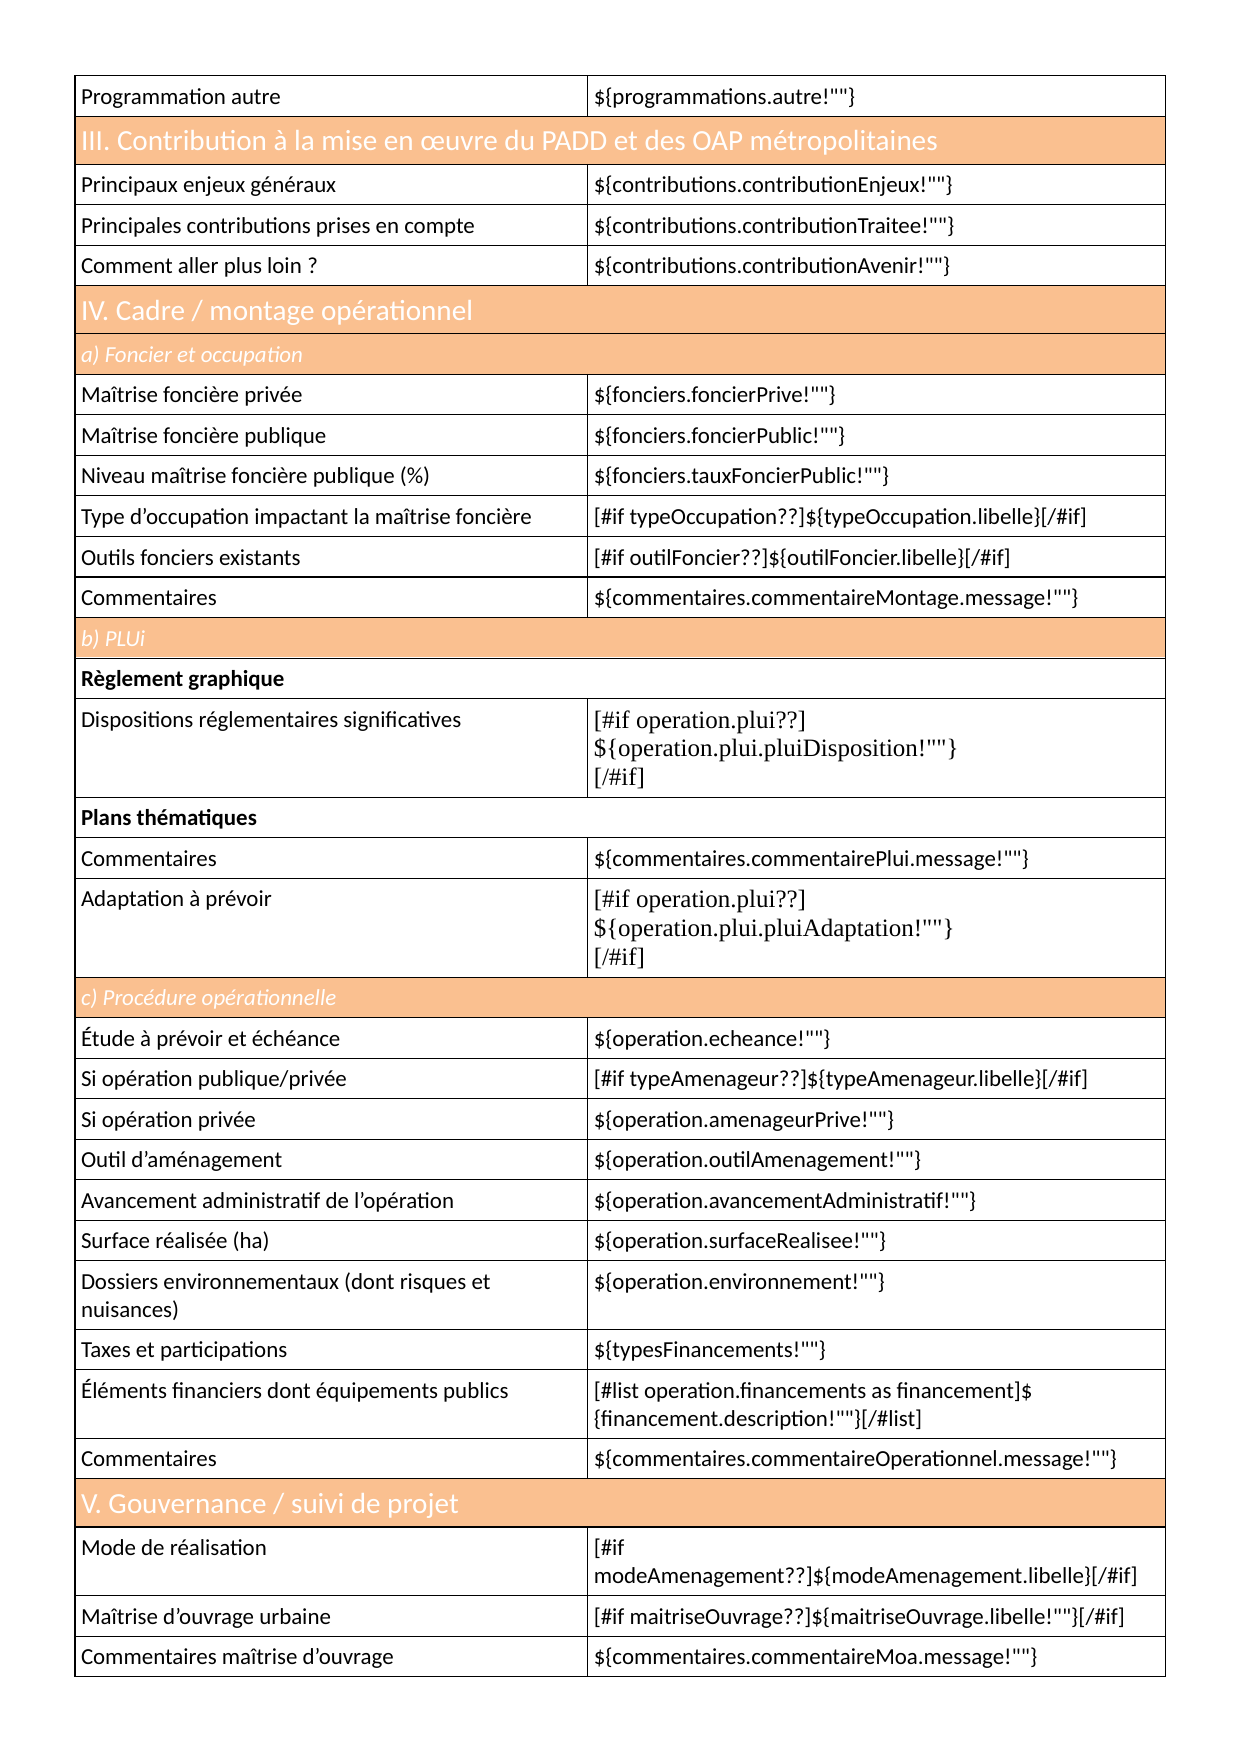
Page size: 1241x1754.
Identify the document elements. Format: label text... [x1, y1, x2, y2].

table_cell Mode de réalisation [76, 1528, 587, 1595]
table_cell Règlement graphique [76, 659, 1165, 698]
table_cell Taxes et participations [76, 1330, 587, 1369]
table_cell a) Foncier et occupation [76, 334, 1165, 374]
table_cell Commentaires [76, 1439, 587, 1478]
table_cell [#if modeAmenagement??]${modeAmenagement.libelle}[/#if] [588, 1528, 1165, 1595]
table_cell Étude à prévoir et échéance [76, 1018, 587, 1058]
table_cell ${fonciers.foncierPrive!""} [588, 375, 1165, 414]
table_cell Surface réalisée (ha) [76, 1221, 587, 1260]
table_cell Si opération privée [76, 1099, 587, 1139]
table_cell [#if operation.plui??] ${operation.plui.pluiDisposition!""} [/#if] [588, 699, 1165, 797]
table_cell [#if outilFoncier??]${outilFoncier.libelle}[/#if] [588, 537, 1165, 576]
table_cell ${commentaires.commentaireMoa.message!""} [588, 1637, 1165, 1676]
table_cell ${operation.outilAmenagement!""} [588, 1140, 1165, 1179]
table_cell ${commentaires.commentairePlui.message!""} [588, 838, 1165, 878]
table_cell Outil d’aménagement [76, 1140, 587, 1179]
table_cell III. Contribution à la mise en œuvre du PADD et des OAP métropolitaines [76, 117, 1165, 164]
table_cell Adaptation à prévoir [76, 879, 587, 977]
table_cell c) Procédure opérationnelle [76, 978, 1165, 1017]
table_cell ${programmations.autre!""} [588, 76, 1165, 116]
table_cell ${operation.amenageurPrive!""} [588, 1099, 1165, 1139]
table_cell Éléments financiers dont équipements publics [76, 1370, 587, 1438]
table_cell ${typesFinancements!""} [588, 1330, 1165, 1369]
table_cell [#if typeOccupation??]${typeOccupation.libelle}[/#if] [588, 496, 1165, 536]
table_cell ${operation.environnement!""} [588, 1261, 1165, 1329]
table_cell Commentaires [76, 838, 587, 878]
table_cell Si opération publique/privée [76, 1059, 587, 1098]
table_cell Maîtrise foncière privée [76, 375, 587, 414]
table_cell Principaux enjeux généraux [76, 165, 587, 204]
table_cell Plans thématiques [76, 798, 1165, 837]
table_cell Commentaires [76, 578, 587, 617]
table_cell Commentaires maîtrise d’ouvrage [76, 1637, 587, 1676]
table_cell ${operation.avancementAdministratif!""} [588, 1180, 1165, 1220]
table_cell ${contributions.contributionEnjeux!""} [588, 165, 1165, 204]
table_cell [#if typeAmenageur??]${typeAmenageur.libelle}[/#if] [588, 1059, 1165, 1098]
table_cell Dossiers environnementaux (dont risques et nuisances) [76, 1261, 587, 1329]
table_cell IV. Cadre / montage opérationnel [76, 286, 1165, 333]
table_cell Niveau maîtrise foncière publique (%) [76, 456, 587, 495]
table_cell Type d’occupation impactant la maîtrise foncière [76, 496, 587, 536]
table_cell Avancement administratif de l’opération [76, 1180, 587, 1220]
table_cell Maîtrise d’ouvrage urbaine [76, 1596, 587, 1636]
table_cell ${fonciers.tauxFoncierPublic!""} [588, 456, 1165, 495]
table_cell Principales contributions prises en compte [76, 205, 587, 245]
table_cell Programmation autre [76, 76, 587, 116]
table_cell ${contributions.contributionTraitee!""} [588, 205, 1165, 245]
table_cell V. Gouvernance / suivi de projet [76, 1479, 1165, 1526]
table_cell ${operation.surfaceRealisee!""} [588, 1221, 1165, 1260]
table_cell [#list operation.financements as financement]${financement.description!""}[/#list] [588, 1370, 1165, 1438]
table_cell ${commentaires.commentaireMontage.message!""} [588, 578, 1165, 617]
table_cell ${commentaires.commentaireOperationnel.message!""} [588, 1439, 1165, 1478]
table_cell [#if maitriseOuvrage??]${maitriseOuvrage.libelle!""}[/#if] [588, 1596, 1165, 1636]
table_cell Comment aller plus loin ? [76, 246, 587, 285]
table_cell ${fonciers.foncierPublic!""} [588, 415, 1165, 455]
table_cell Maîtrise foncière publique [76, 415, 587, 455]
table_cell [#if operation.plui??] ${operation.plui.pluiAdaptation!""} [/#if] [588, 879, 1165, 977]
table_cell ${contributions.contributionAvenir!""} [588, 246, 1165, 285]
table_cell b) PLUi [76, 618, 1165, 657]
table_cell Outils fonciers existants [76, 537, 587, 576]
table_cell ${operation.echeance!""} [588, 1018, 1165, 1058]
table_cell Dispositions réglementaires significatives [76, 699, 587, 797]
